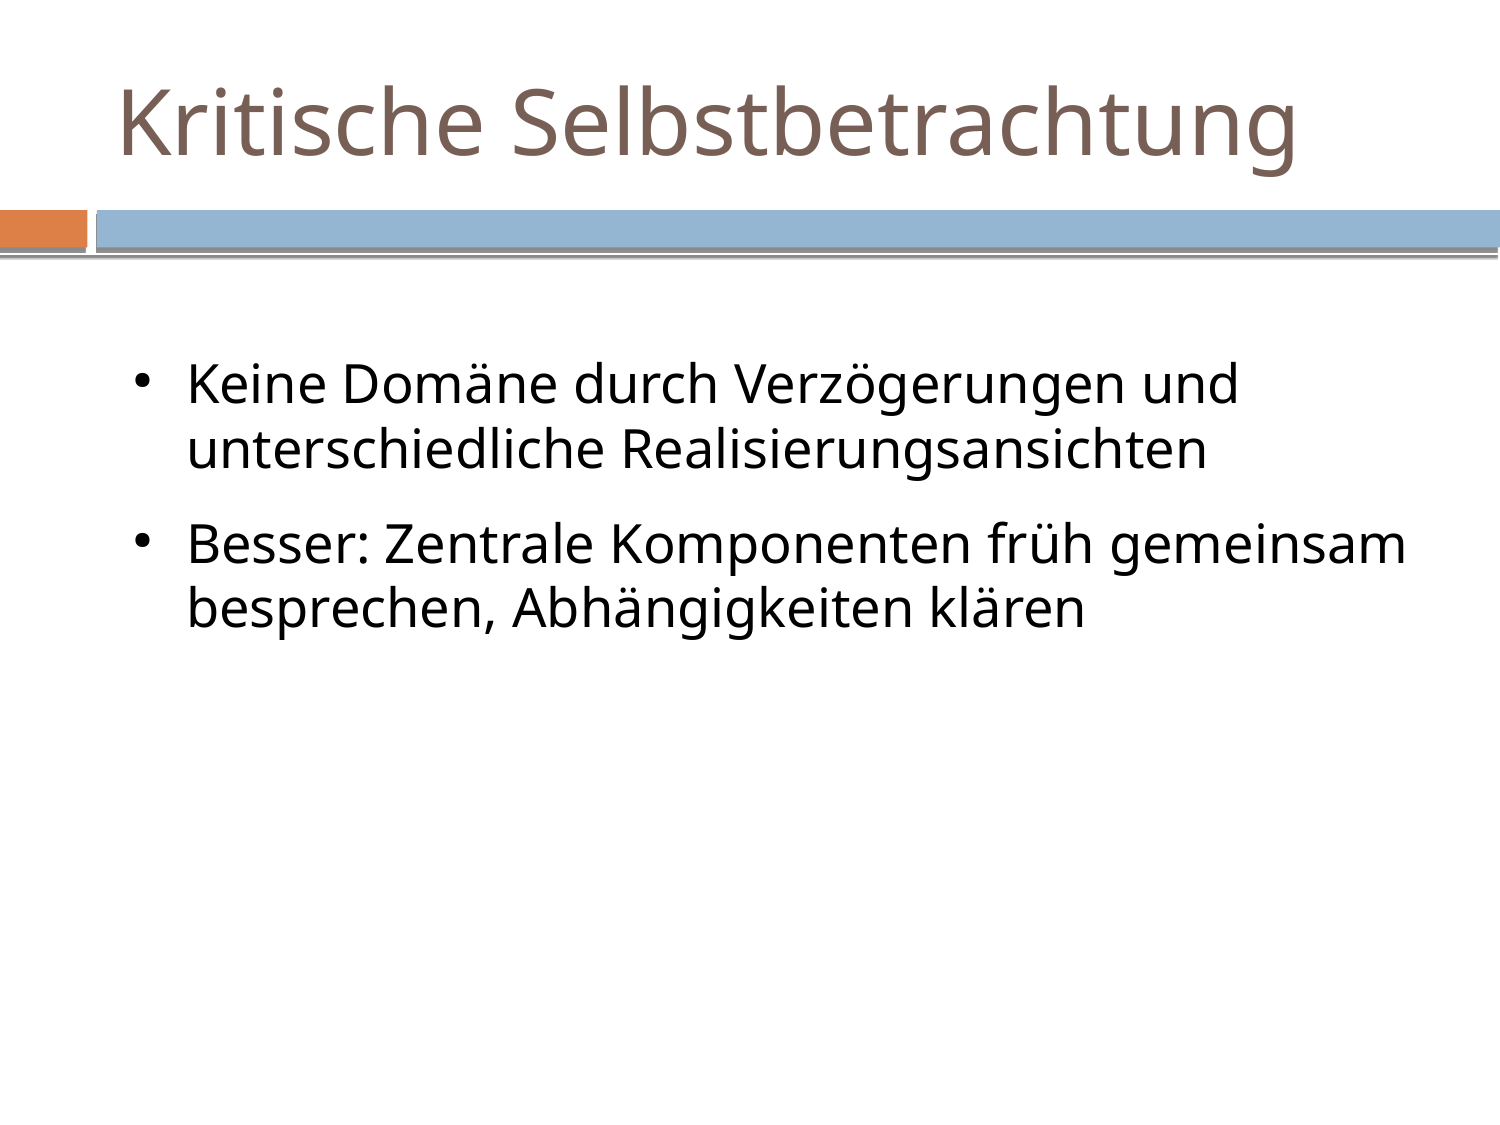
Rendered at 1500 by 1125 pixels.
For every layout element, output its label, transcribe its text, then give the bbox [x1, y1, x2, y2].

list Keine Domäne durch Verzögerungen und unterschiedliche Realisierungsansichten Besser: Zentrale Komponenten früh gemeinsam besprechen, Abhängigkeiten klären [100, 262, 1438, 1000]
title Kritische Selbstbetrachtung [100, 37, 1438, 200]
